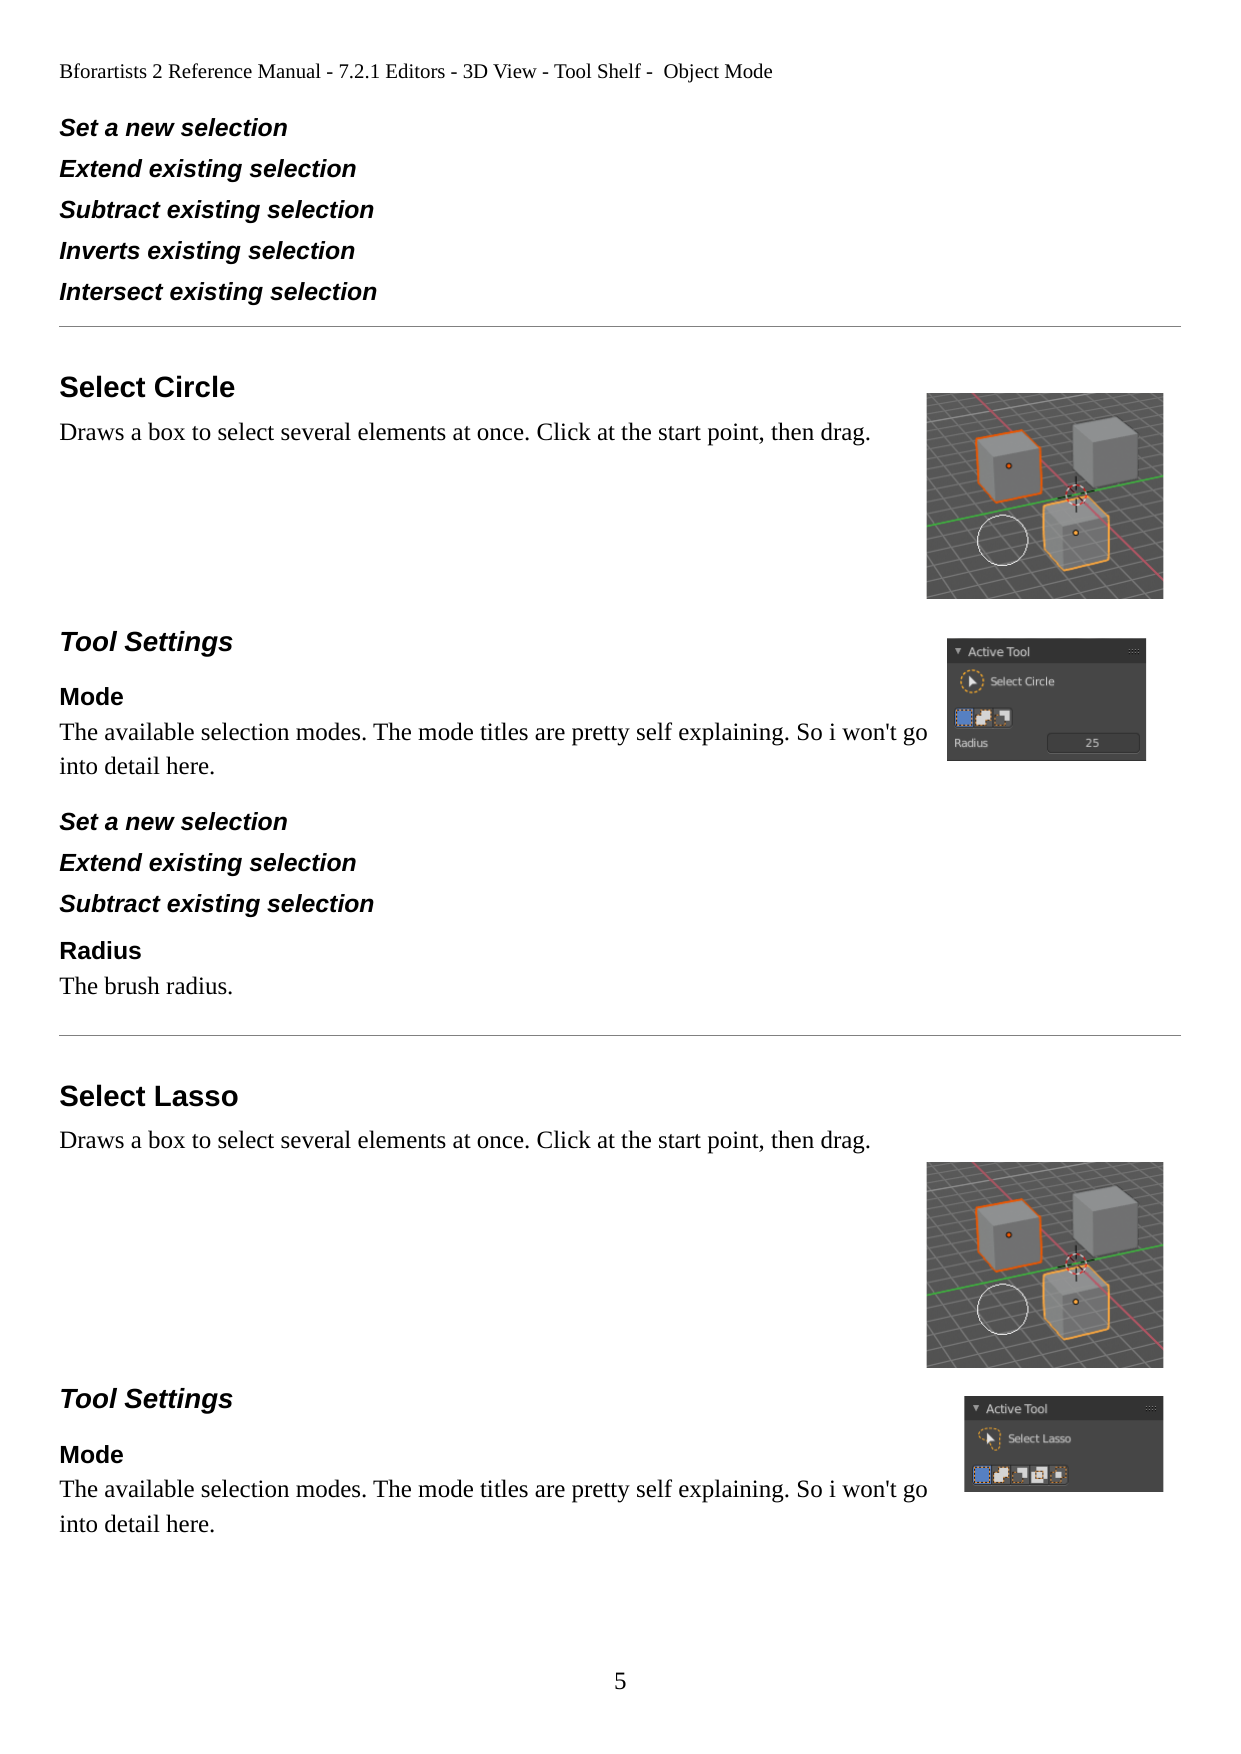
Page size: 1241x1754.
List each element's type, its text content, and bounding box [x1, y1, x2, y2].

subtitle Tool Settings [59, 1383, 1181, 1415]
text Draws a box to select several elements at once. Click at the start point, then drag. [59, 417, 926, 445]
text The available selection modes. The mode titles are pretty self explaining. So i won't go into detail here. [59, 717, 1181, 780]
picture [926, 393, 1164, 599]
subtitle Intersect existing selection [59, 277, 1181, 305]
subtitle Subtract existing selection [59, 889, 1181, 917]
subtitle Set a new selection [59, 807, 1181, 835]
subtitle Subtract existing selection [59, 195, 1181, 223]
text The brush radius. [59, 971, 1181, 1000]
subtitle Extend existing selection [59, 848, 1181, 876]
subtitle Radius [59, 936, 1181, 965]
subtitle Set a new selection [59, 113, 1181, 141]
subtitle Select Lasso [59, 1079, 1181, 1112]
subtitle Extend existing selection [59, 154, 1181, 182]
subtitle Mode [59, 682, 947, 711]
subtitle Tool Settings [59, 625, 1181, 657]
subtitle Inverts existing selection [59, 236, 1181, 264]
picture [926, 1162, 1164, 1368]
picture [964, 1396, 1164, 1492]
subtitle Mode [59, 1440, 964, 1468]
subtitle Select Circle [59, 370, 1181, 404]
picture [947, 638, 1147, 761]
text Draws a box to select several elements at once. Click at the start point, then drag. [59, 1125, 1181, 1154]
subtitle [1164, 1440, 1181, 1468]
text The available selection modes. The mode titles are pretty self explaining. So i won't go into detail here. [59, 1474, 1181, 1538]
subtitle [1147, 682, 1181, 711]
